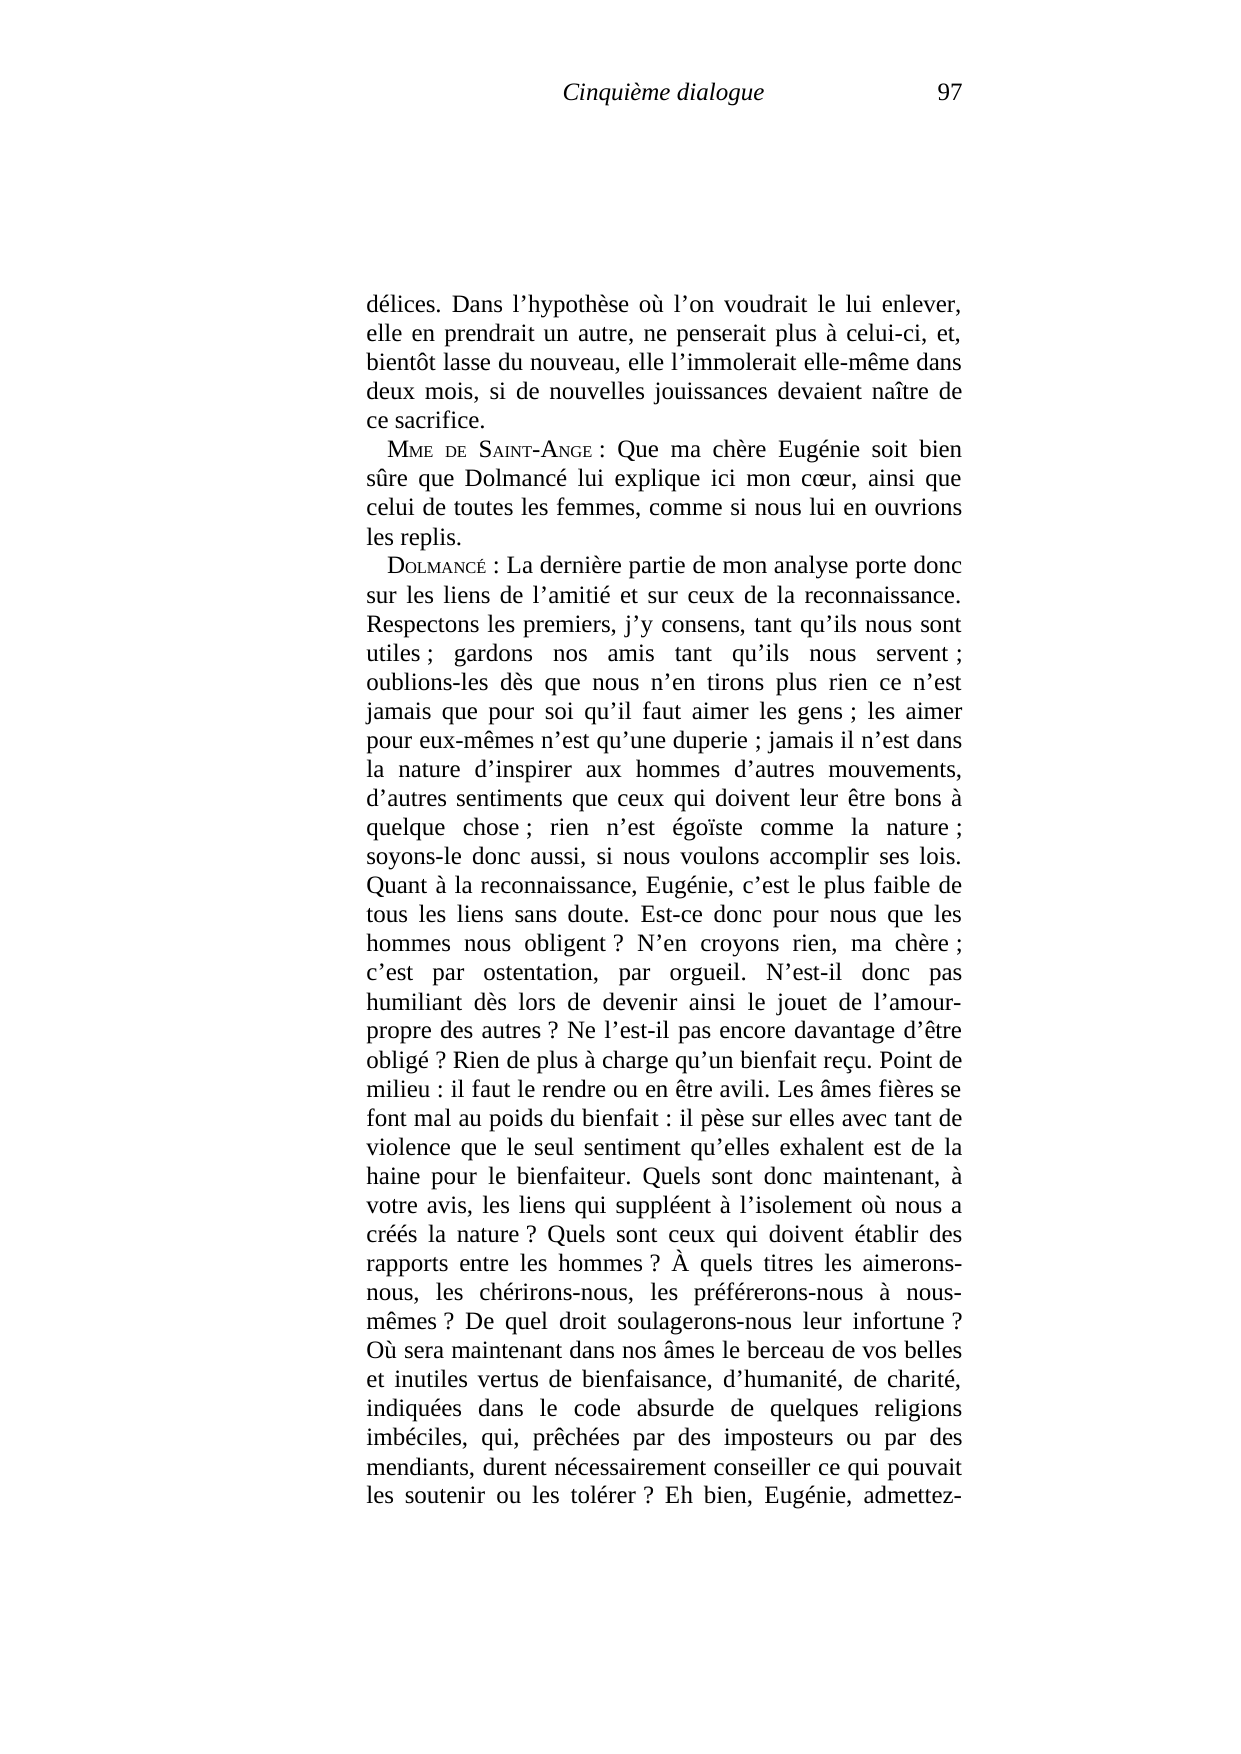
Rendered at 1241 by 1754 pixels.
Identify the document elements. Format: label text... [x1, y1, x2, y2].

text Mme de Saint-Ange : Que ma chère Eugénie soit bien sûre que Dolmancé lui explique ici mon cœur, ainsi que celui de toutes les femmes, comme si nous lui en ouvrions les replis. [366, 434, 962, 550]
text délices. Dans l’hypothèse où l’on voudrait le lui enlever, elle en prendrait un autre, ne penserait plus à celui-ci, et, bientôt lasse du nouveau, elle l’immolerait elle-même dans deux mois, si de nouvelles jouissances devaient naître de ce sacrifice. [366, 289, 962, 434]
text Dolmancé : La dernière partie de mon analyse porte donc sur les liens de l’amitié et sur ceux de la reconnaissance. Respectons les premiers, j’y consens, tant qu’ils nous sont utiles ; gardons nos amis tant qu’ils nous servent ; oublions-les dès que nous n’en tirons plus rien ce n’est jamais que pour soi qu’il faut aimer les gens ; les aimer pour eux-mêmes n’est qu’une duperie ; jamais il n’est dans la nature d’inspirer aux hommes d’autres mouvements, d’autres sentiments que ceux qui doivent leur être bons à quelque chose ; rien n’est égoïste comme la nature ; soyons-le donc aussi, si nous voulons accomplir ses lois. Quant à la reconnaissance, Eugénie, c’est le plus faible de tous les liens sans doute. Est-ce donc pour nous que les hommes nous obligent ? N’en croyons rien, ma chère ; c’est par ostentation, par orgueil. N’est-il donc pas humiliant dès lors de devenir ainsi le jouet de l’amour-propre des autres ? Ne l’est-il pas encore davantage d’être obligé ? Rien de plus à charge qu’un bienfait reçu. Point de milieu : il faut le rendre ou en être avili. Les âmes fières se font mal au poids du bienfait : il pèse sur elles avec tant de violence que le seul sentiment qu’elles exhalent est de la haine pour le bienfaiteur. Quels sont donc maintenant, à votre avis, les liens qui suppléent à l’isolement où nous a créés la nature ? Quels sont ceux qui doivent établir des rapports entre les hommes ? À quels titres les aimerons-nous, les chérirons-nous, les préférerons-nous à nous-mêmes ? De quel droit soulagerons-nous leur infortune ? Où sera maintenant dans nos âmes le berceau de vos belles et inutiles vertus de bienfaisance, d’humanité, de charité, indiquées dans le code absurde de quelques religions imbéciles, qui, prêchées par des imposteurs ou par des mendiants, durent nécessairement conseiller ce qui pouvait les soutenir ou les tolérer ? Eh bien, Eugénie, admettez- [366, 550, 962, 1509]
